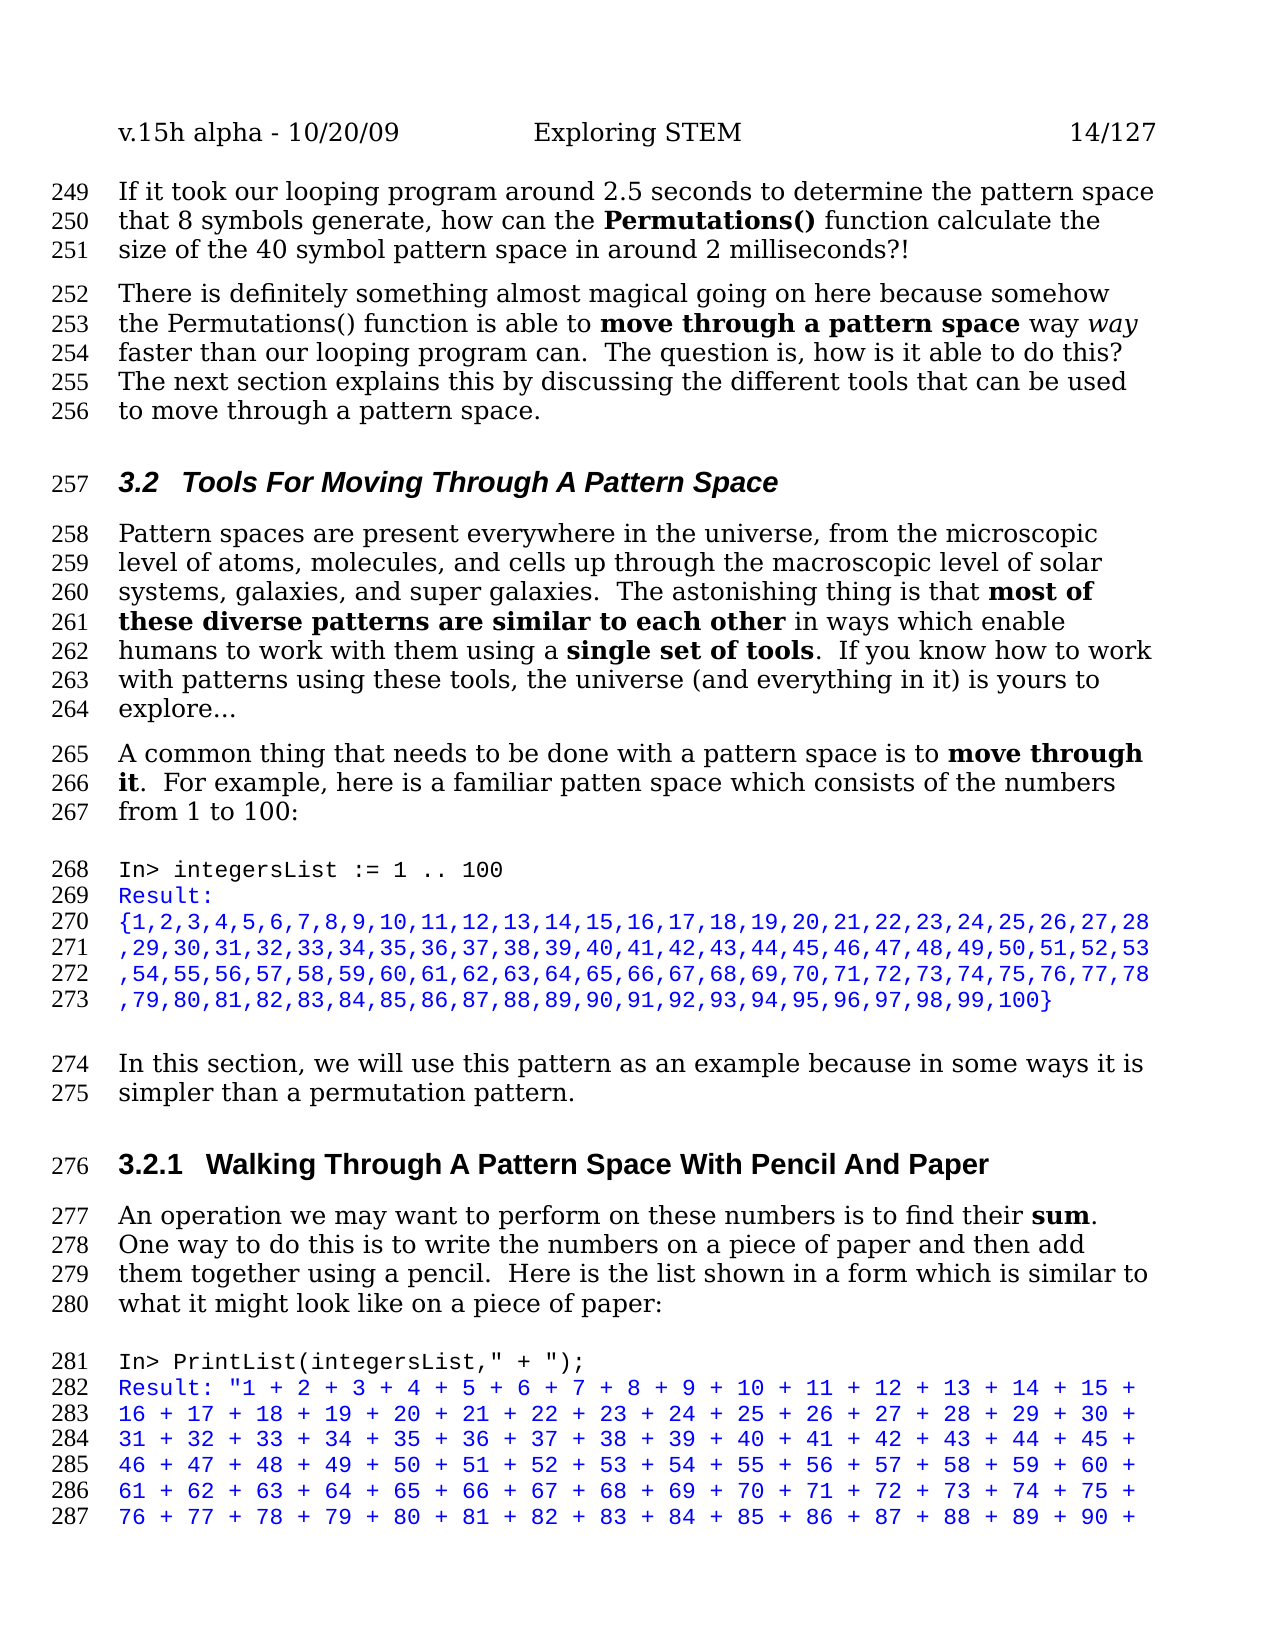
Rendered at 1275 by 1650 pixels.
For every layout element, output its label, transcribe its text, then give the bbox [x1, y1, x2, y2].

text Result: {1,2,3,4,5,6,7,8,9,10,11,12,13,14,15,16,17,18,19,20,21,22,23,24,25,26,27,28,29,30,31,32,33,34,35,36,37,38,39,40,41,42,43,44,45,46,47,48,49,50,51,52,53,54,55,56,57,58,59,60,61,62,63,64,65,66,67,68,69,70,71,72,73,74,75,76,77,78,79,80,81,82,83,84,85,86,87,88,89,90,91,92,93,94,95,96,97,98,99,100} [118, 885, 1157, 1014]
subtitle Walking Through A Pattern Space With Pencil And Paper [118, 1147, 1157, 1180]
text In> integersList := 1 .. 100 [118, 859, 1157, 885]
text In this section, we will use this pattern as an example because in some ways it is simpler than a permutation pattern. [118, 1049, 1157, 1108]
text Pattern spaces are present everywhere in the universe, from the microscopic level of atoms, molecules, and cells up through the macroscopic level of solar systems, galaxies, and super galaxies. The astonishing thing is that most of these diverse patterns are similar to each other in ways which enable humans to work with them using a single set of tools. If you know how to work with patterns using these tools, the universe (and everything in it) is yours to explore... [118, 519, 1157, 724]
text A common thing that needs to be done with a pattern space is to move through it. For example, here is a familiar patten space which consists of the numbers from 1 to 100: [118, 739, 1157, 827]
text An operation we may want to perform on these numbers is to find their sum. One way to do this is to write the numbers on a piece of paper and then add them together using a pencil. Here is the list shown in a form which is similar to what it might look like on a piece of paper: [118, 1201, 1157, 1318]
text If it took our looping program around 2.5 seconds to determine the pattern space that 8 symbols generate, how can the Permutations() function calculate the size of the 40 symbol pattern space in around 2 milliseconds?! [118, 177, 1157, 264]
text There is definitely something almost magical going on here because somehow the Permutations() function is able to move through a pattern space way way faster than our looping program can. The question is, how is it able to do this? The next section explains this by discussing the different tools that can be used to move through a pattern space. [118, 279, 1157, 426]
text In> PrintList(integersList," + "); [118, 1350, 1157, 1376]
text Result: "1 + 2 + 3 + 4 + 5 + 6 + 7 + 8 + 9 + 10 + 11 + 12 + 13 + 14 + 15 + 16 + 17 + 18 + 19 + 20 + 21 + 22 + 23 + 24 + 25 + 26 + 27 + 28 + 29 + 30 + 31 + 32 + 33 + 34 + 35 + 36 + 37 + 38 + 39 + 40 + 41 + 42 + 43 + 44 + 45 + 46 + 47 + 48 + 49 + 50 + 51 + 52 + 53 + 54 + 55 + 56 + 57 + 58 + 59 + 60 + 61 + 62 + 63 + 64 + 65 + 66 + 67 + 68 + 69 + 70 + 71 + 72 + 73 + 74 + 75 + 76 + 77 + 78 + 79 + 80 + 81 + 82 + 83 + 84 + 85 + 86 + 87 + 88 + 89 + 90 + [118, 1376, 1157, 1532]
subtitle Tools For Moving Through A Pattern Space [118, 464, 1157, 498]
